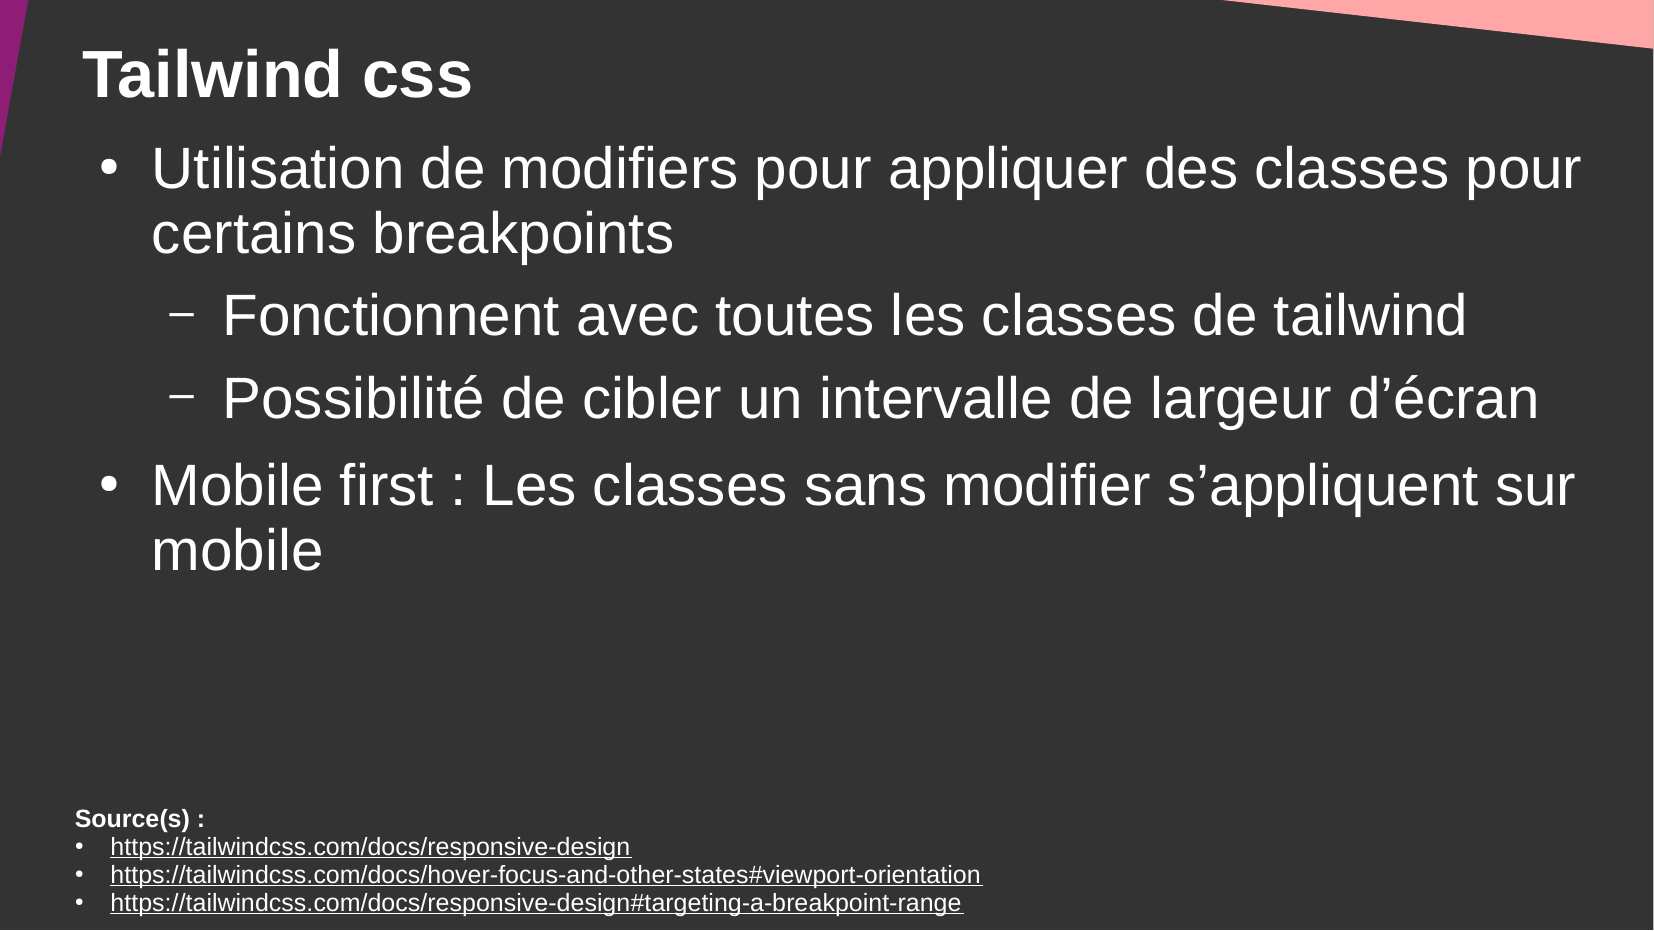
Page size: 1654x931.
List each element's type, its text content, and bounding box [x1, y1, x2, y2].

list Utilisation de modifiers pour appliquer des classes pour certains breakpoints Fonctionnent avec toutes les classes de tailwind Possibilité de cibler un intervalle de largeur d’écran Mobile first : Les classes sans modifier s’appliquent sur mobile [80, 135, 1605, 591]
text_box [0, 0, 29, 157]
text_box Source(s) : https://tailwindcss.com/docs/responsive-design https://tailwindcss.com/docs/hover-focus-and-other-states#viewport-orientation https://tailwindcss.com/docs/responsive-design#targeting-a-breakpoint-range [60, 797, 1546, 925]
title Tailwind css [82, 37, 1571, 122]
text_box [1221, 0, 1654, 49]
